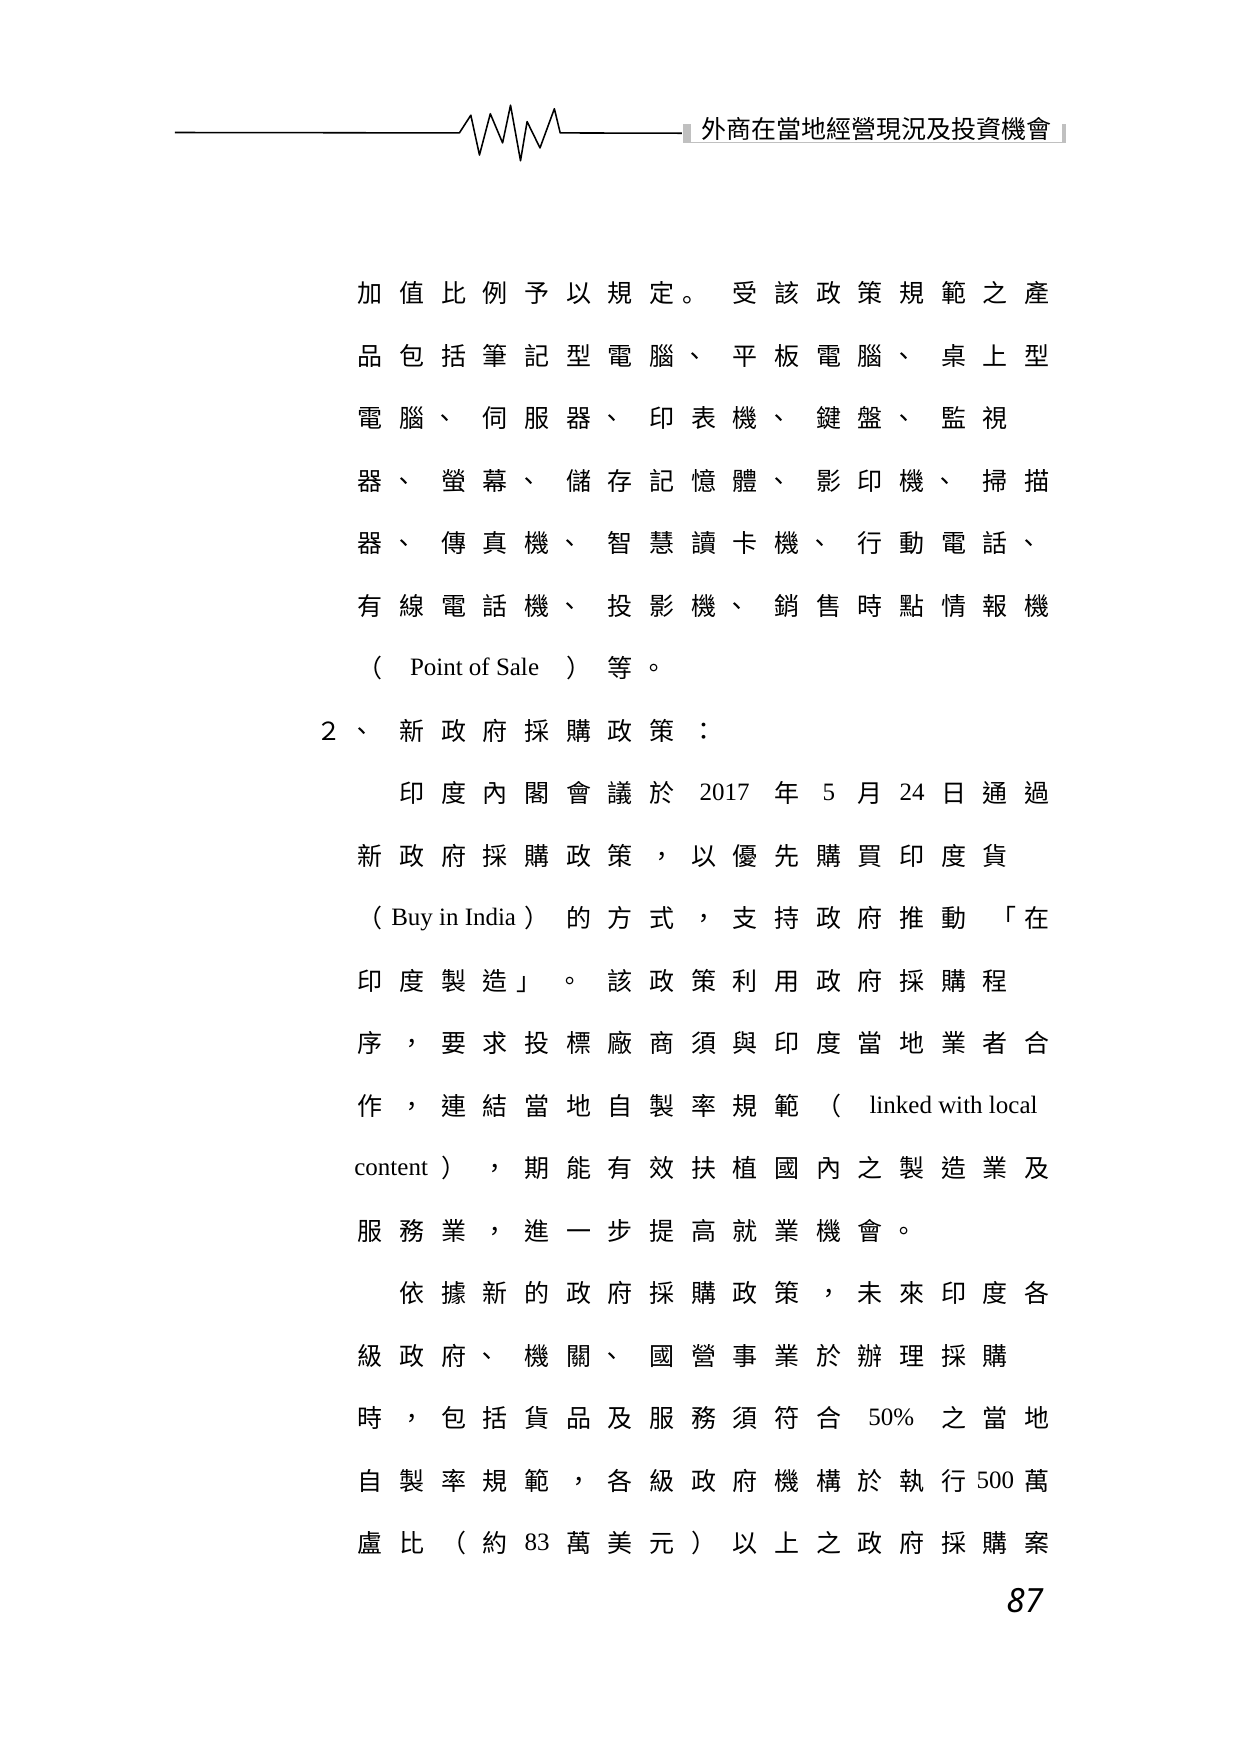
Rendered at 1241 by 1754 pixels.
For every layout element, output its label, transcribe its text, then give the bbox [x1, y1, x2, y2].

text ２、新政府採購政策： [281, 688, 1058, 750]
text 依據新的政府採購政策，未來印度各級政府、機關、國營事業於辦理採購時，包括貨品及服務須符合50%之當地自製率規範，各級政府機構於執行500萬盧比（約83萬美元）以上之政府採購案 [330, 1250, 1058, 1563]
text 印度內閣會議於2017年5月24日通過新政府採購政策，以優先購買印度貨（Buy in India）的方式，支持政府推動「在印度製造」。該政策利用政府採購程序，要求投標廠商須與印度當地業者合作，連結當地自製率規範（linked with local content），期能有效扶植國內之製造業及服務業，進一步提高就業機會。 [330, 750, 1058, 1250]
text 加值比例予以規定。受該政策規範之產品包括筆記型電腦、平板電腦、桌上型電腦、伺服器、印表機、鍵盤、監視器、螢幕、儲存記憶體、影印機、掃描器、傳真機、智慧讀卡機、行動電話、有線電話機、投影機、銷售時點情報機（Point of Sale）等。 [330, 250, 1058, 688]
